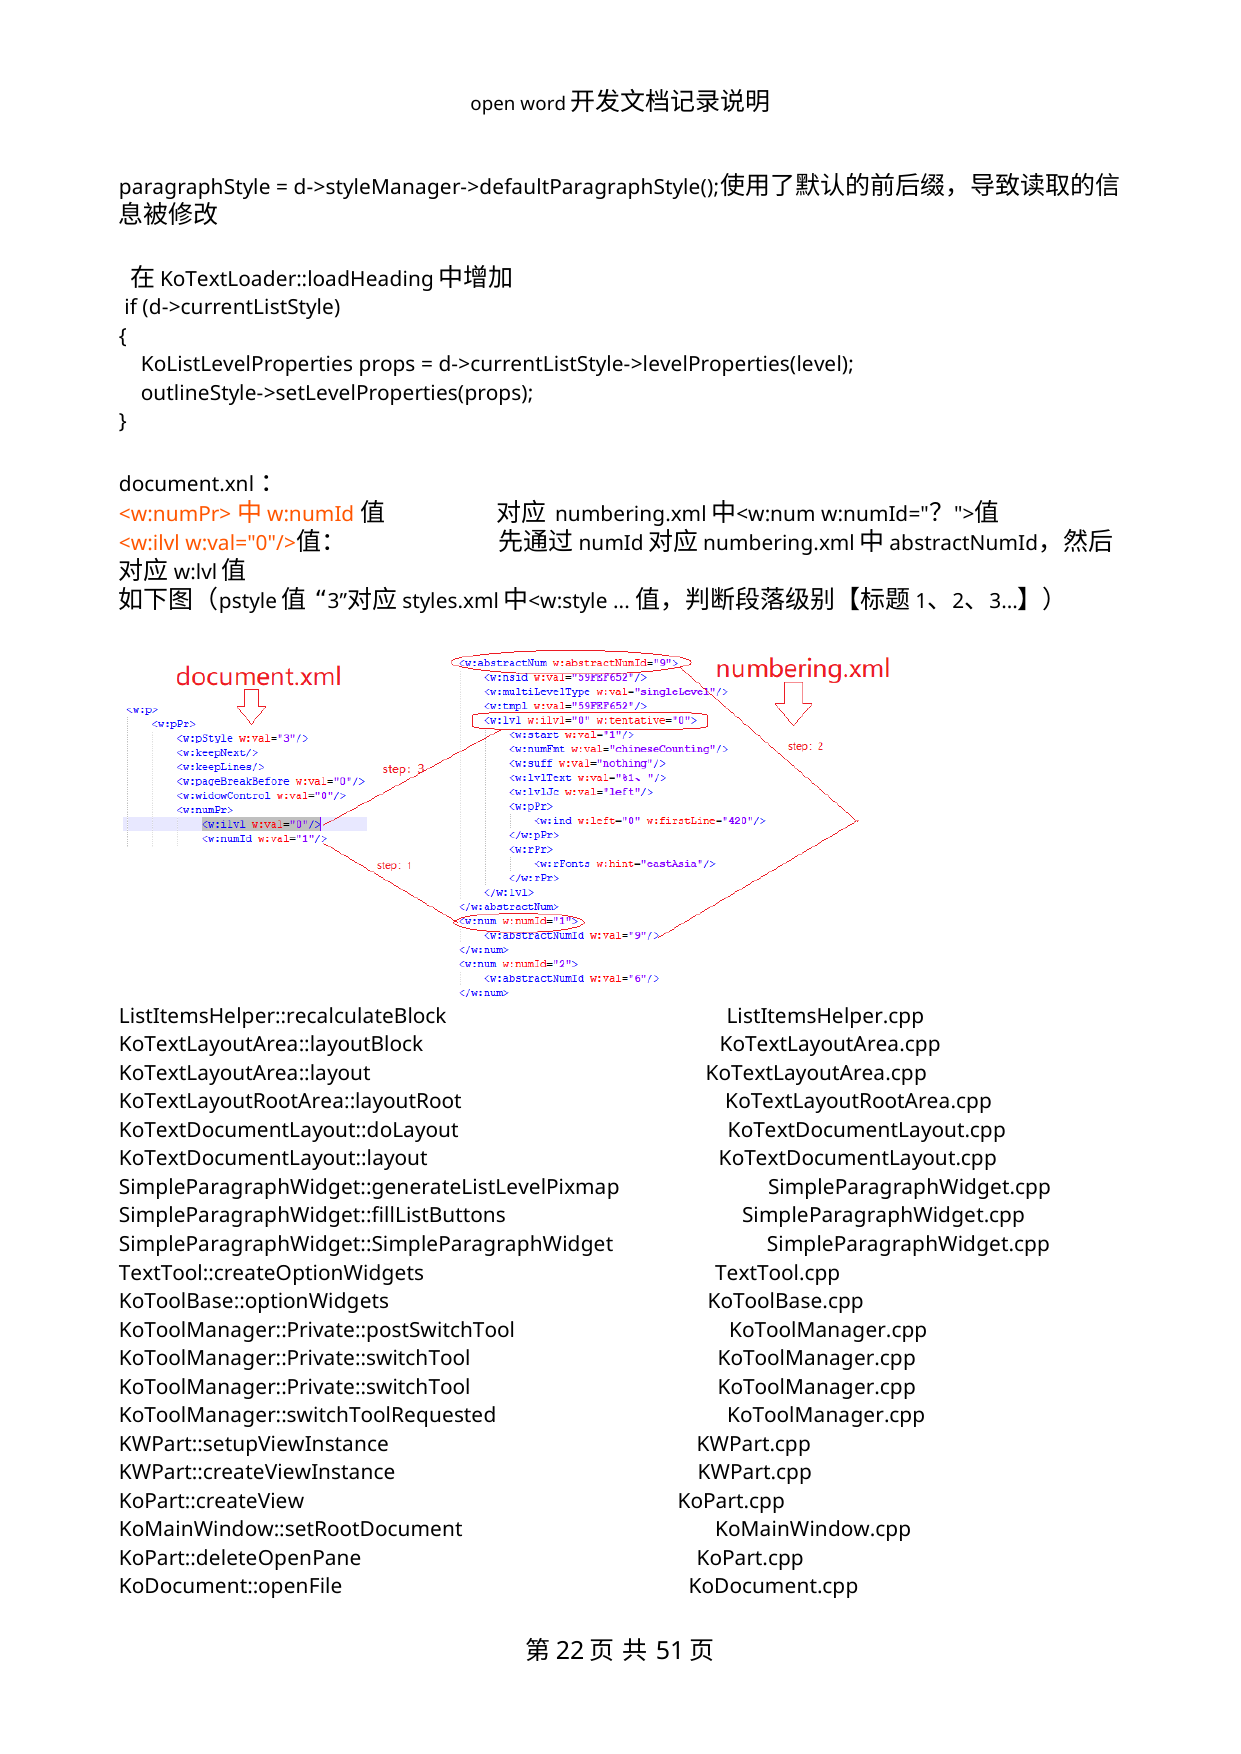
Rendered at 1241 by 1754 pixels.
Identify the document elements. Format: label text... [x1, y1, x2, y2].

text KoToolManager::Private::switchTool KoToolManager.cpp [119, 1343, 1121, 1372]
text KoTextDocumentLayout::layout KoTextDocumentLayout.cpp [119, 1143, 1121, 1172]
text KoPart::createView KoPart.cpp [119, 1486, 1121, 1514]
text KoToolManager::switchToolRequested KoToolManager.cpp [119, 1400, 1121, 1429]
text } [119, 406, 1121, 435]
text KoToolManager::Private::switchTool KoToolManager.cpp [119, 1372, 1121, 1400]
text 如下图（pstyle值 “3”对应styles.xml中<w:style ... 值，判断段落级别【标题1、2、3...】） [119, 585, 1121, 614]
text outlineStyle->setLevelProperties(props); [119, 378, 1121, 406]
text SimpleParagraphWidget::generateListLevelPixmap SimpleParagraphWidget.cpp [119, 1172, 1121, 1200]
text { [119, 321, 1121, 349]
text SimpleParagraphWidget::fillListButtons SimpleParagraphWidget.cpp [119, 1200, 1121, 1229]
text KoToolManager::Private::postSwitchTool KoToolManager.cpp [119, 1314, 1121, 1343]
text KoToolBase::optionWidgets KoToolBase.cpp [119, 1286, 1121, 1314]
text if (d->currentListStyle) [119, 292, 1121, 321]
text KWPart::createViewInstance KWPart.cpp [119, 1457, 1121, 1486]
text <w:ilvl w:val="0"/>值： 先通过numId对应numbering.xml中abstractNumId，然后对应w:lvl值 [119, 527, 1121, 585]
text KoTextLayoutRootArea::layoutRoot KoTextLayoutRootArea.cpp [119, 1086, 1121, 1115]
text ListItemsHelper::recalculateBlock ListItemsHelper.cpp [119, 1001, 1121, 1029]
text paragraphStyle = d->styleManager->defaultParagraphStyle();使用了默认的前后缀，导致读取的信息被修改 [119, 171, 1121, 229]
text KoPart::deleteOpenPane KoPart.cpp [119, 1543, 1121, 1571]
text KWPart::setupViewInstance KWPart.cpp [119, 1429, 1121, 1457]
text KoTextLayoutArea::layoutBlock KoTextLayoutArea.cpp [119, 1029, 1121, 1058]
text KoListLevelProperties props = d->currentListStyle->levelProperties(level); [119, 349, 1121, 378]
text KoTextLayoutArea::layout KoTextLayoutArea.cpp [119, 1058, 1121, 1086]
text KoTextDocumentLayout::doLayout KoTextDocumentLayout.cpp [119, 1115, 1121, 1143]
text document.xnl ： [119, 469, 1121, 498]
text 在KoTextLoader::loadHeading中增加 [119, 263, 1121, 292]
text KoMainWindow::setRootDocument KoMainWindow.cpp [119, 1514, 1121, 1543]
text KoDocument::openFile KoDocument.cpp [119, 1571, 1121, 1600]
text TextTool::createOptionWidgets TextTool.cpp [119, 1257, 1121, 1286]
text <w:numPr> 中w:numId 值 对应 numbering.xml中<w:num w:numId="？">值 [119, 498, 1121, 527]
picture [118, 648, 897, 1001]
text SimpleParagraphWidget::SimpleParagraphWidget SimpleParagraphWidget.cpp [119, 1229, 1121, 1257]
